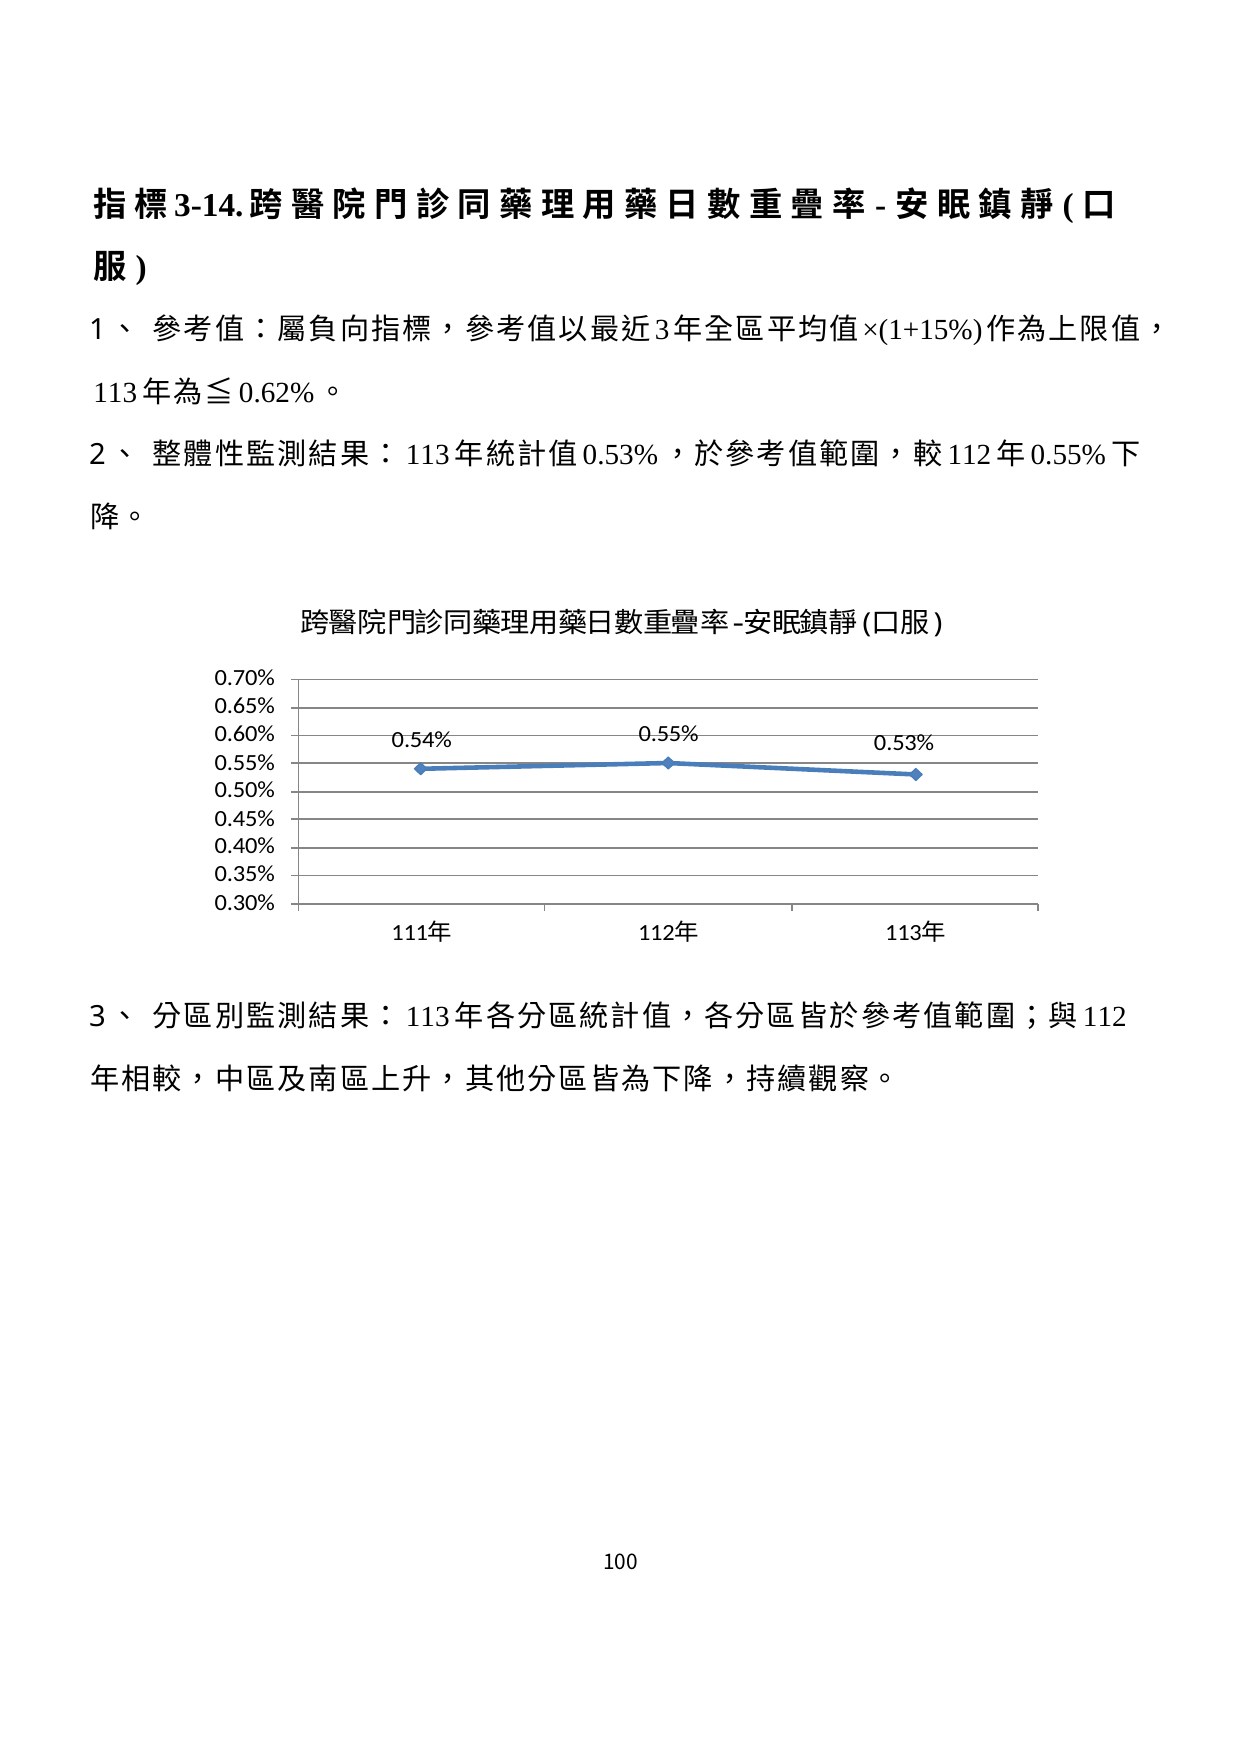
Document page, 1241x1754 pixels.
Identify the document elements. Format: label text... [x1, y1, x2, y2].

list 整體性監測結果：113年統計值0.53%，於參考值範圍，較112年0.55%下降。 [89, 410, 1145, 535]
list 分區別監測結果：113年各分區統計值，各分區皆於參考值範圍；與112年相較，中區及南區上升，其他分區皆為下降，持續觀察。 [89, 973, 1145, 1098]
list 參考值：屬負向指標，參考值以最近3年全區平均值×(1+15%)作為上限值，113年為≦0.62%。 [89, 285, 1145, 410]
subtitle 指標3-14.跨醫院門診同藥理用藥日數重疊率-安眠鎮靜(口服) [89, 160, 1151, 285]
